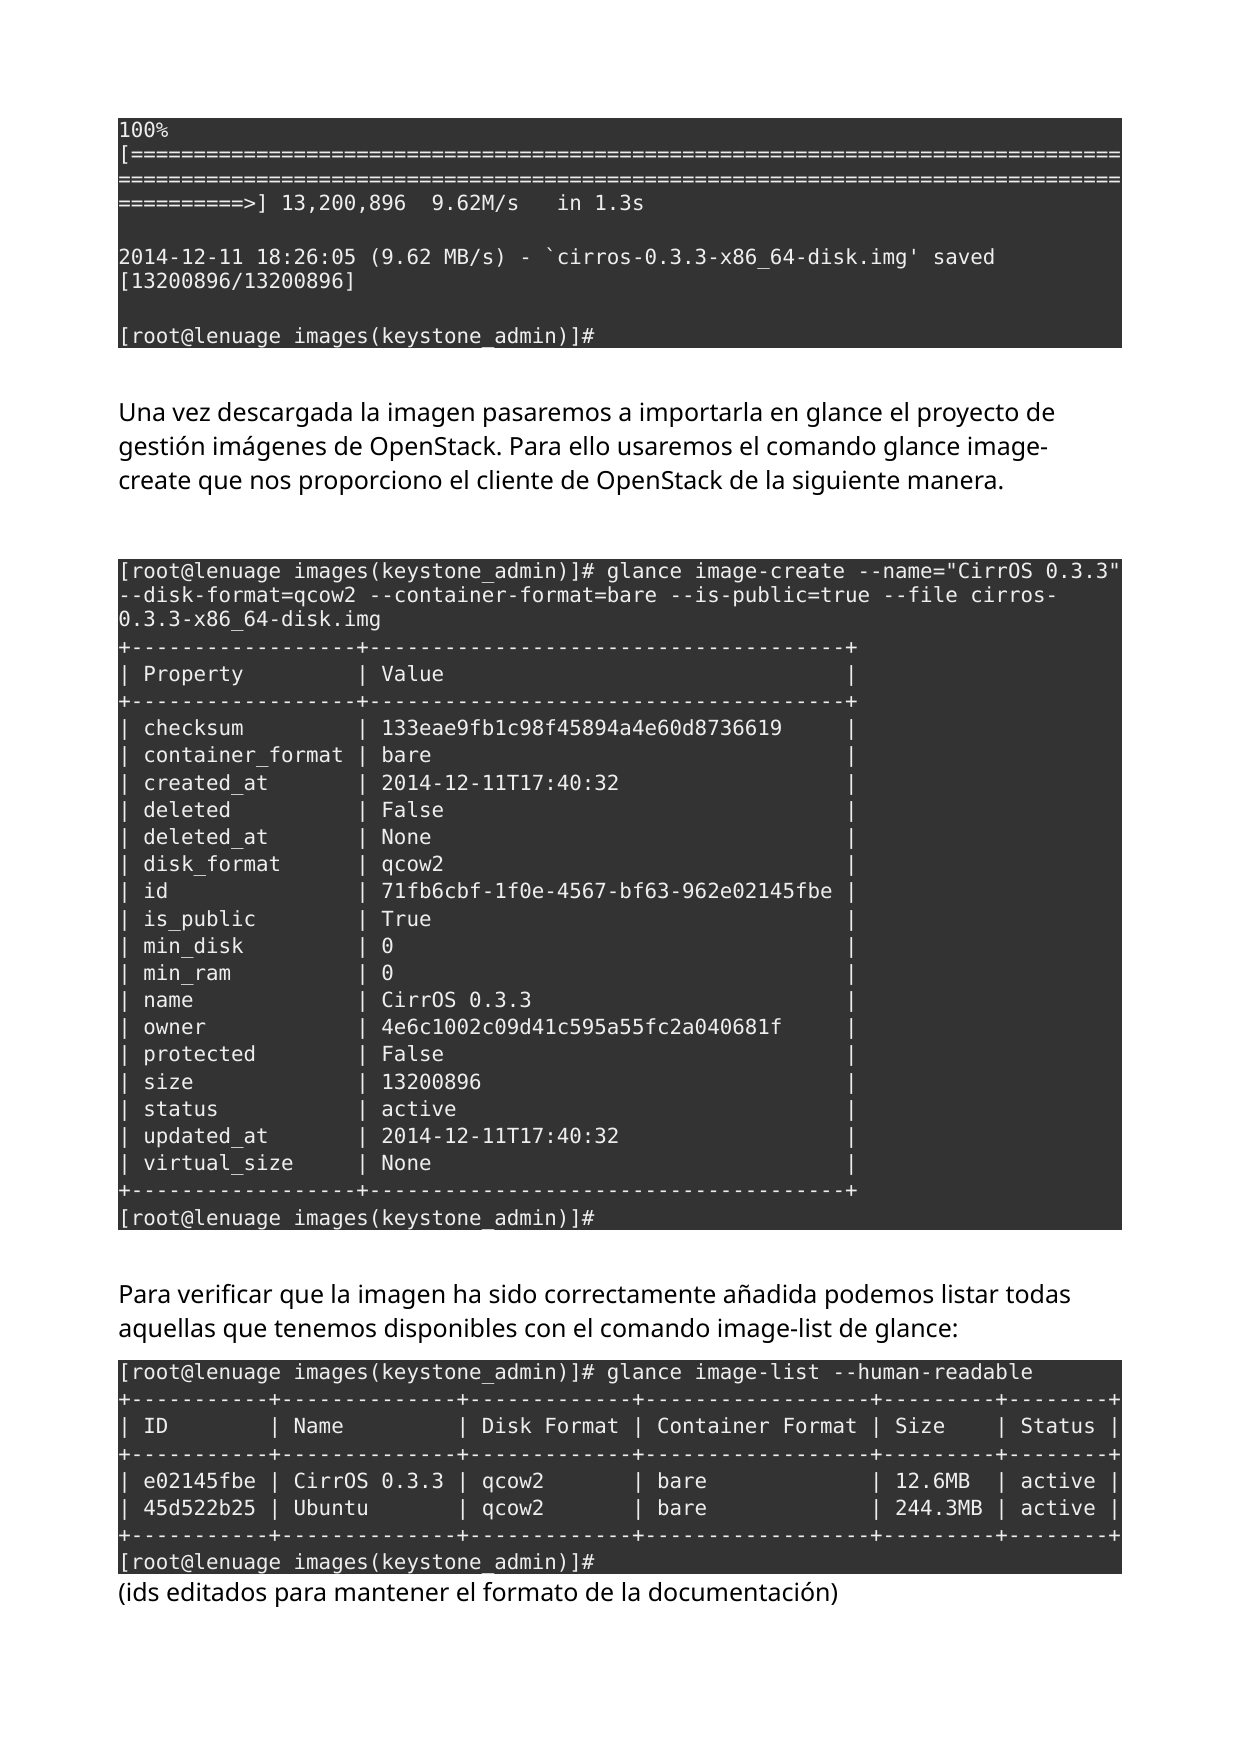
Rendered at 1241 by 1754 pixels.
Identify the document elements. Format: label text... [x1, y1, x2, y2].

text | name | CirrOS 0.3.3 | [118, 988, 1122, 1012]
text | protected | False | [118, 1042, 1122, 1067]
text | size | 13200896 | [118, 1070, 1122, 1094]
text +-----------+--------------+-------------+------------------+---------+--------+ [118, 1442, 1122, 1466]
text +------------------+--------------------------------------+ [118, 1178, 1122, 1203]
text | deleted | False | [118, 798, 1122, 822]
text [root@lenuage images(keystone_admin)]# [118, 1206, 1122, 1230]
text | owner | 4e6c1002c09d41c595a55fc2a040681f | [118, 1015, 1122, 1039]
text +------------------+--------------------------------------+ [118, 635, 1122, 659]
text Una vez descargada la imagen pasaremos a importarla en glance el proyecto de gestión imágenes de OpenStack. Para ello usaremos el comando glance image-create que nos proporciono el cliente de OpenStack de la siguiente manera. [118, 395, 1122, 497]
text 2014-12-11 18:26:05 (9.62 MB/s) - `cirros-0.3.3-x86_64-disk.img' saved [13200896/13200896] [118, 245, 1122, 294]
text | ID | Name | Disk Format | Container Format | Size | Status | [118, 1414, 1122, 1439]
text | min_disk | 0 | [118, 934, 1122, 958]
text | e02145fbe | CirrOS 0.3.3 | qcow2 | bare | 12.6MB | active | [118, 1469, 1122, 1493]
text | deleted_at | None | [118, 825, 1122, 849]
text (ids editados para mantener el formato de la documentación) [118, 1574, 1122, 1609]
text | created_at | 2014-12-11T17:40:32 | [118, 771, 1122, 795]
text | min_ram | 0 | [118, 961, 1122, 985]
text | checksum | 133eae9fb1c98f45894a4e60d8736619 | [118, 716, 1122, 741]
text | updated_at | 2014-12-11T17:40:32 | [118, 1124, 1122, 1148]
text | id | 71fb6cbf-1f0e-4567-bf63-962e02145fbe | [118, 879, 1122, 904]
text +------------------+--------------------------------------+ [118, 689, 1122, 713]
text [root@lenuage images(keystone_admin)]# glance image-create --name="CirrOS 0.3.3" --disk-format=qcow2 --container-format=bare --is-public=true --file cirros-0.3.3-x86_64-disk.img [118, 559, 1122, 632]
text | 45d522b25 | Ubuntu | qcow2 | bare | 244.3MB | active | [118, 1496, 1122, 1520]
text | container_format | bare | [118, 743, 1122, 768]
text | is_public | True | [118, 907, 1122, 931]
text | disk_format | qcow2 | [118, 852, 1122, 876]
text +-----------+--------------+-------------+------------------+---------+--------+ [118, 1387, 1122, 1411]
text [root@lenuage images(keystone_admin)]# glance image-list --human-readable [118, 1360, 1122, 1384]
text Para verificar que la imagen ha sido correctamente añadida podemos listar todas aquellas que tenemos disponibles con el comando image-list de glance: [118, 1276, 1122, 1344]
text 100%[=========================================================================================================================================================================>] 13,200,896 9.62M/s in 1.3s [118, 118, 1122, 215]
text | Property | Value | [118, 662, 1122, 686]
text [root@lenuage images(keystone_admin)]# [118, 324, 1122, 348]
text [root@lenuage images(keystone_admin)]# [118, 1550, 1122, 1574]
text +-----------+--------------+-------------+------------------+---------+--------+ [118, 1523, 1122, 1547]
text | status | active | [118, 1097, 1122, 1121]
text | virtual_size | None | [118, 1151, 1122, 1176]
